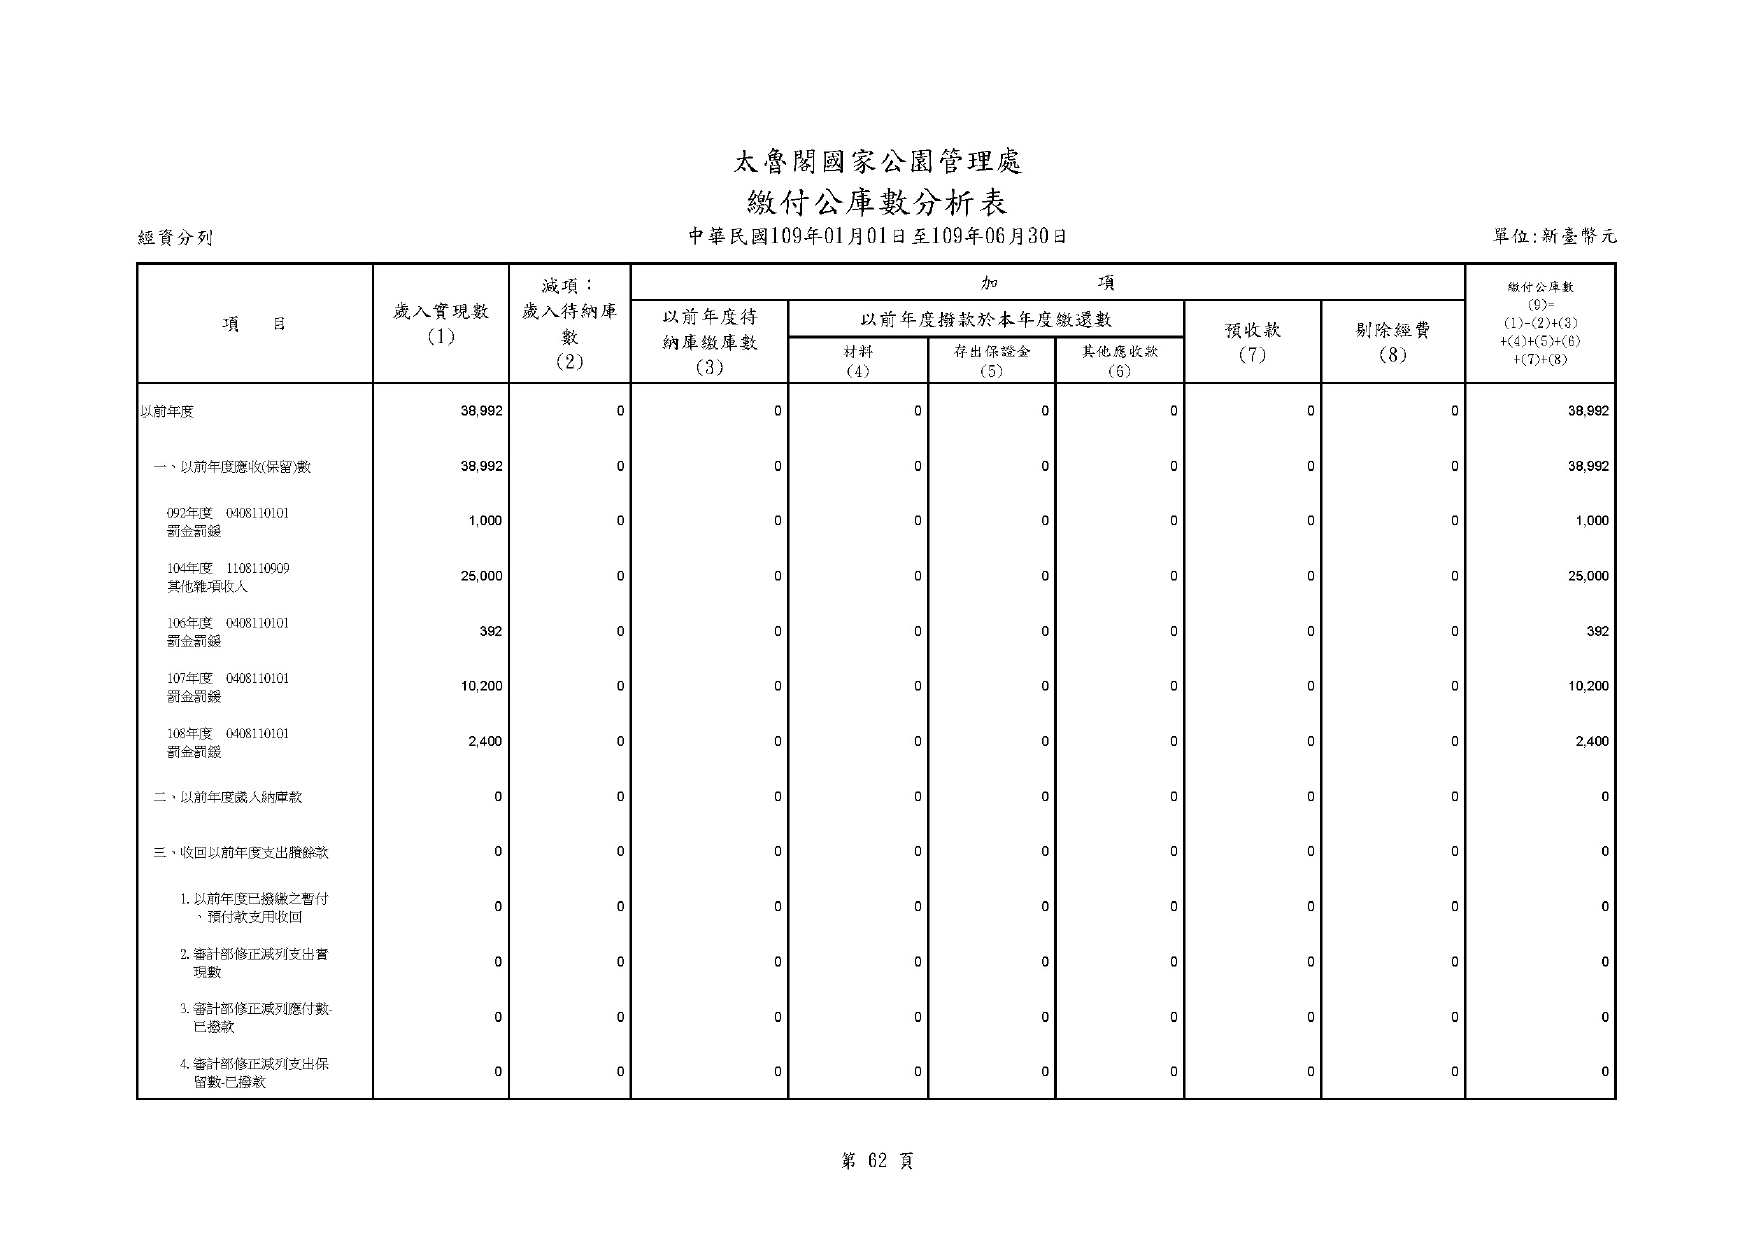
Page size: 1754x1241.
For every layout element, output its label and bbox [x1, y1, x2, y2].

picture [59, 59, 1695, 1216]
